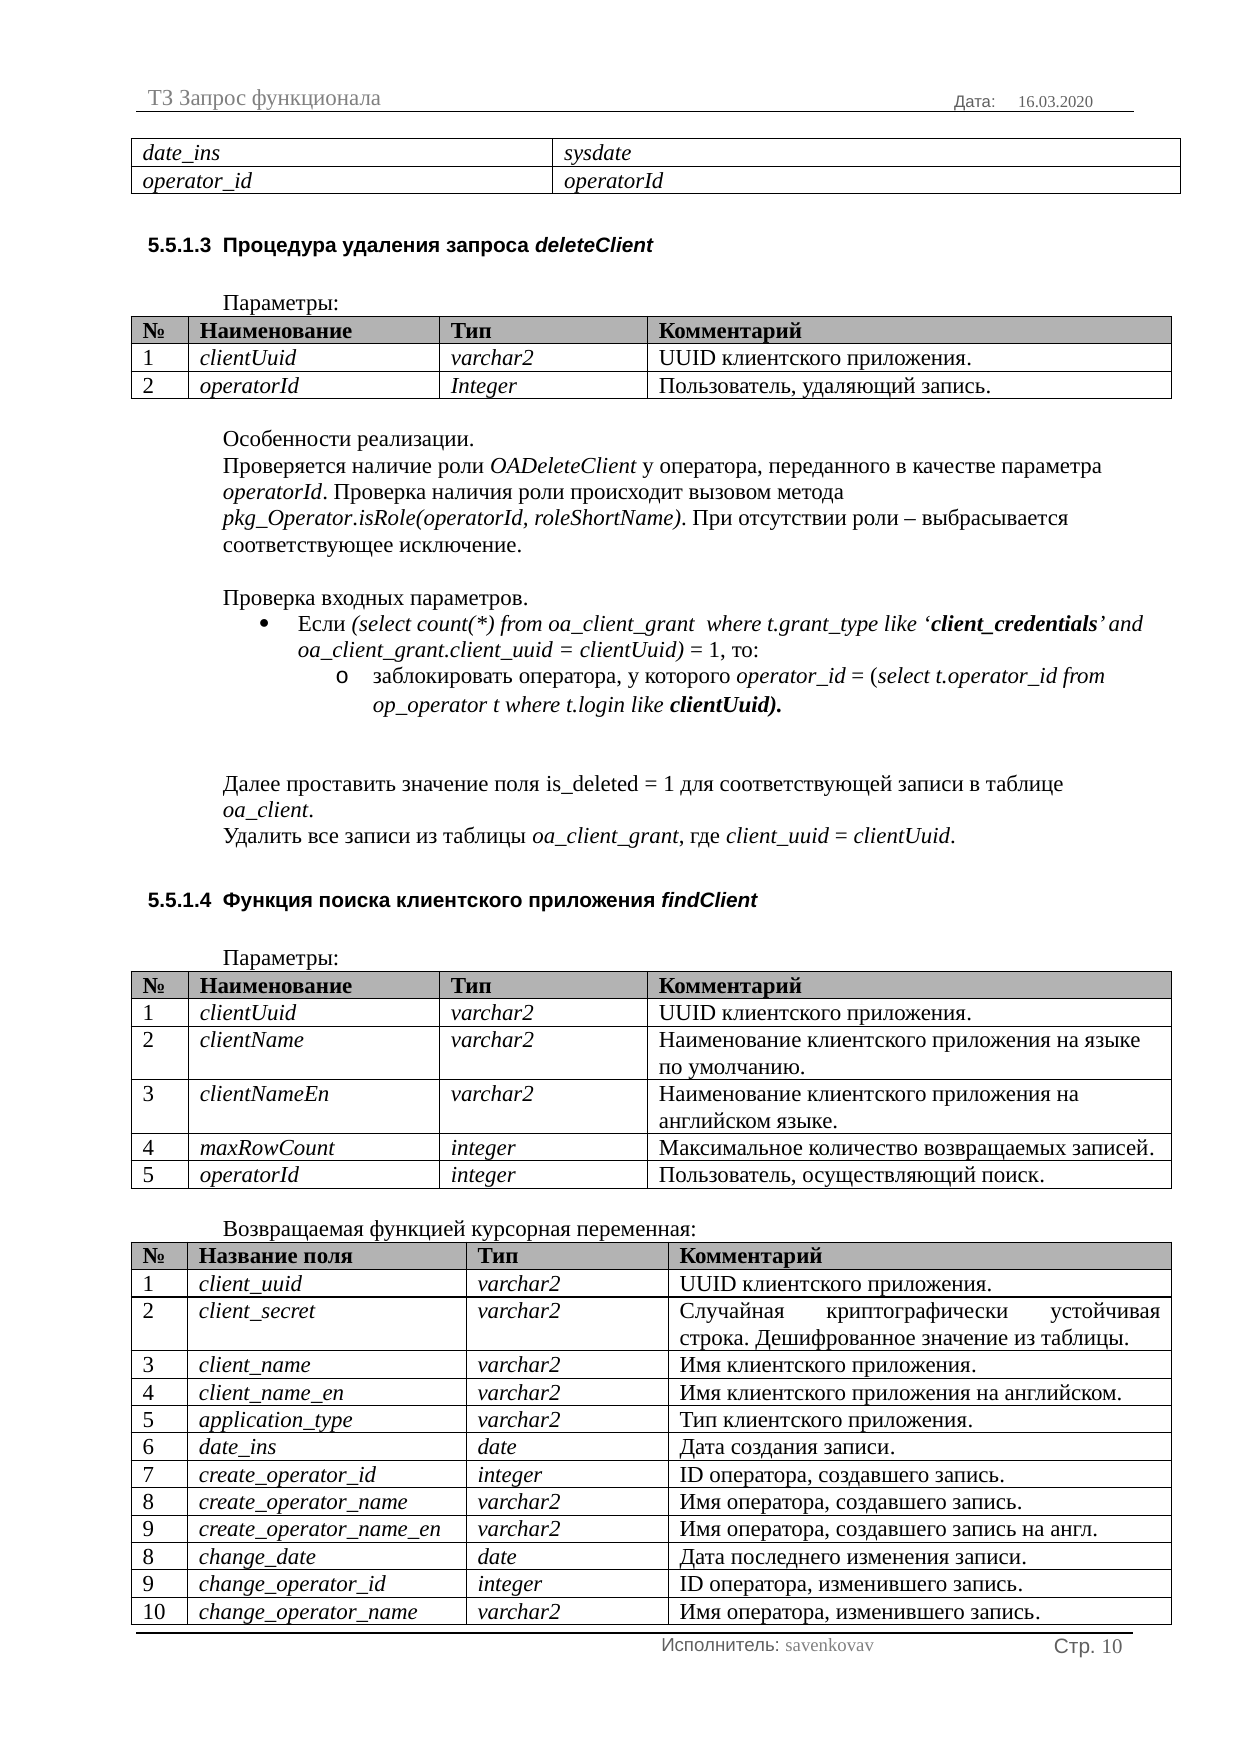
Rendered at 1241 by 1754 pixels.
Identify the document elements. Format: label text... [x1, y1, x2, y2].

table_cell client_name_en [188, 1379, 466, 1405]
table_cell varchar2 [467, 1488, 668, 1514]
table_cell ID оператора, изменившего запись. [669, 1570, 1171, 1597]
table_cell 4 [132, 1134, 188, 1160]
table_cell change_operator_id [188, 1570, 466, 1597]
table_cell 9 [132, 1570, 187, 1597]
table_header Наименование [189, 972, 439, 998]
table_header № [132, 1243, 187, 1269]
table_cell 2 [132, 1298, 187, 1350]
table_cell application_type [188, 1406, 466, 1432]
table_cell 8 [132, 1543, 187, 1569]
table_cell varchar2 [467, 1351, 668, 1377]
table_cell varchar2 [440, 1027, 647, 1079]
table_cell 1 [132, 1270, 187, 1296]
table_cell 1 [132, 344, 188, 371]
table_cell 10 [132, 1598, 187, 1624]
table_cell client_name [188, 1351, 466, 1377]
table_cell client_uuid [188, 1270, 466, 1296]
table_cell integer [440, 1134, 647, 1160]
table_cell Дата последнего изменения записи. [669, 1543, 1171, 1569]
table_cell create_operator_name [188, 1488, 466, 1514]
table_header Название поля [188, 1243, 466, 1269]
table_cell varchar2 [467, 1270, 668, 1296]
list заблокировать оператора, у которого operator_id = (select t.operator_id from op_operator t where t.login like clientUuid). [335, 663, 1152, 717]
text Далее проставить значение поля is_deleted = 1 для соответствующей записи в таблице oa_client. [223, 770, 1152, 823]
table_header Тип [440, 317, 647, 343]
table_cell Пользователь, удаляющий запись. [648, 372, 1171, 398]
table_header № [132, 317, 188, 343]
text Проверка входных параметров. [223, 583, 1152, 610]
table_cell Пользователь, осуществляющий поиск. [648, 1161, 1171, 1188]
table_cell clientUuid [189, 344, 439, 371]
table_cell operatorId [189, 372, 439, 398]
table_cell date_ins [132, 139, 552, 166]
table_cell Имя клиентского приложения. [669, 1351, 1171, 1377]
text Возвращаемая функцией курсорная переменная: [223, 1215, 1152, 1242]
table_cell 9 [132, 1516, 187, 1542]
table_cell date [467, 1543, 668, 1569]
table_cell Имя оператора, изменившего запись. [669, 1598, 1171, 1624]
table_cell integer [440, 1161, 647, 1188]
table_cell client_secret [188, 1298, 466, 1350]
subtitle Функция поиска клиентского приложения findClient [148, 888, 1152, 912]
table_cell date_ins [188, 1433, 466, 1460]
table_header Комментарий [648, 972, 1171, 998]
table_cell 3 [132, 1080, 188, 1133]
text Параметры: [223, 944, 1152, 971]
table_cell 2 [132, 372, 188, 398]
table_cell Integer [440, 372, 647, 398]
table_cell UUID клиентского приложения. [648, 999, 1171, 1026]
table_cell Имя клиентского приложения на английском. [669, 1379, 1171, 1405]
table_cell ID оператора, создавшего запись. [669, 1461, 1171, 1487]
table_header Комментарий [669, 1243, 1171, 1269]
table_cell 7 [132, 1461, 187, 1487]
table_cell integer [467, 1570, 668, 1597]
table_cell clientName [189, 1027, 439, 1079]
table_cell Имя оператора, создавшего запись. [669, 1488, 1171, 1514]
text Особенности реализации. [223, 425, 1152, 452]
subtitle Процедура удаления запроса deleteClient [148, 233, 1152, 257]
table_cell sysdate [553, 139, 1180, 166]
table_cell varchar2 [440, 344, 647, 371]
table_cell clientNameEn [189, 1080, 439, 1133]
table_cell operatorId [189, 1161, 439, 1188]
table_cell Наименование клиентского приложения на английском языке. [648, 1080, 1171, 1133]
table_cell clientUuid [189, 999, 439, 1026]
table_header Наименование [189, 317, 439, 343]
table_cell 4 [132, 1379, 187, 1405]
table_cell operatorId [553, 167, 1180, 193]
table_cell varchar2 [467, 1298, 668, 1350]
table_cell create_operator_name_en [188, 1516, 466, 1542]
table_cell varchar2 [467, 1516, 668, 1542]
table_cell date [467, 1433, 668, 1460]
table_cell maxRowCount [189, 1134, 439, 1160]
table_cell Максимальное количество возвращаемых записей. [648, 1134, 1171, 1160]
table_cell 1 [132, 999, 188, 1026]
table_header Тип [440, 972, 647, 998]
table_cell create_operator_id [188, 1461, 466, 1487]
table_header Комментарий [648, 317, 1171, 343]
table_cell operator_id [132, 167, 552, 193]
table_cell change_operator_name [188, 1598, 466, 1624]
table_cell varchar2 [440, 1080, 647, 1133]
table_cell 5 [132, 1406, 187, 1432]
text Параметры: [223, 289, 1152, 316]
table_cell 3 [132, 1351, 187, 1377]
table_cell UUID клиентского приложения. [669, 1270, 1171, 1296]
table_cell 2 [132, 1027, 188, 1079]
table_cell Случайная криптографически устойчивая строка. Дешифрованное значение из таблицы. [669, 1298, 1171, 1350]
table_cell 5 [132, 1161, 188, 1188]
table_cell 8 [132, 1488, 187, 1514]
table_cell varchar2 [467, 1379, 668, 1405]
table_cell Дата создания записи. [669, 1433, 1171, 1460]
text Удалить все записи из таблицы oa_client_grant, где client_uuid = clientUuid. [223, 823, 1152, 849]
table_cell Тип клиентского приложения. [669, 1406, 1171, 1432]
table_cell integer [467, 1461, 668, 1487]
table_header Тип [467, 1243, 668, 1269]
table_cell change_date [188, 1543, 466, 1569]
table_cell UUID клиентского приложения. [648, 344, 1171, 371]
list Если (select count(*) from oa_client_grant where t.grant_type like ‘client_credentials’ and oa_client_grant.client_uuid = clientUuid) = 1, то: [260, 610, 1152, 663]
table_header № [132, 972, 188, 998]
text Проверяется наличие роли OADeleteClient у оператора, переданного в качестве параметра operatorId. Проверка наличия роли происходит вызовом метода pkg_Operator.isRole(operatorId, roleShortName). При отсутствии роли – выбрасывается соответствующее исключение. [223, 452, 1152, 557]
table_cell Наименование клиентского приложения на языке по умолчанию. [648, 1027, 1171, 1079]
table_cell varchar2 [467, 1598, 668, 1624]
table_cell Имя оператора, создавшего запись на англ. [669, 1516, 1171, 1542]
table_cell varchar2 [467, 1406, 668, 1432]
table_cell varchar2 [440, 999, 647, 1026]
table_cell 6 [132, 1433, 187, 1460]
